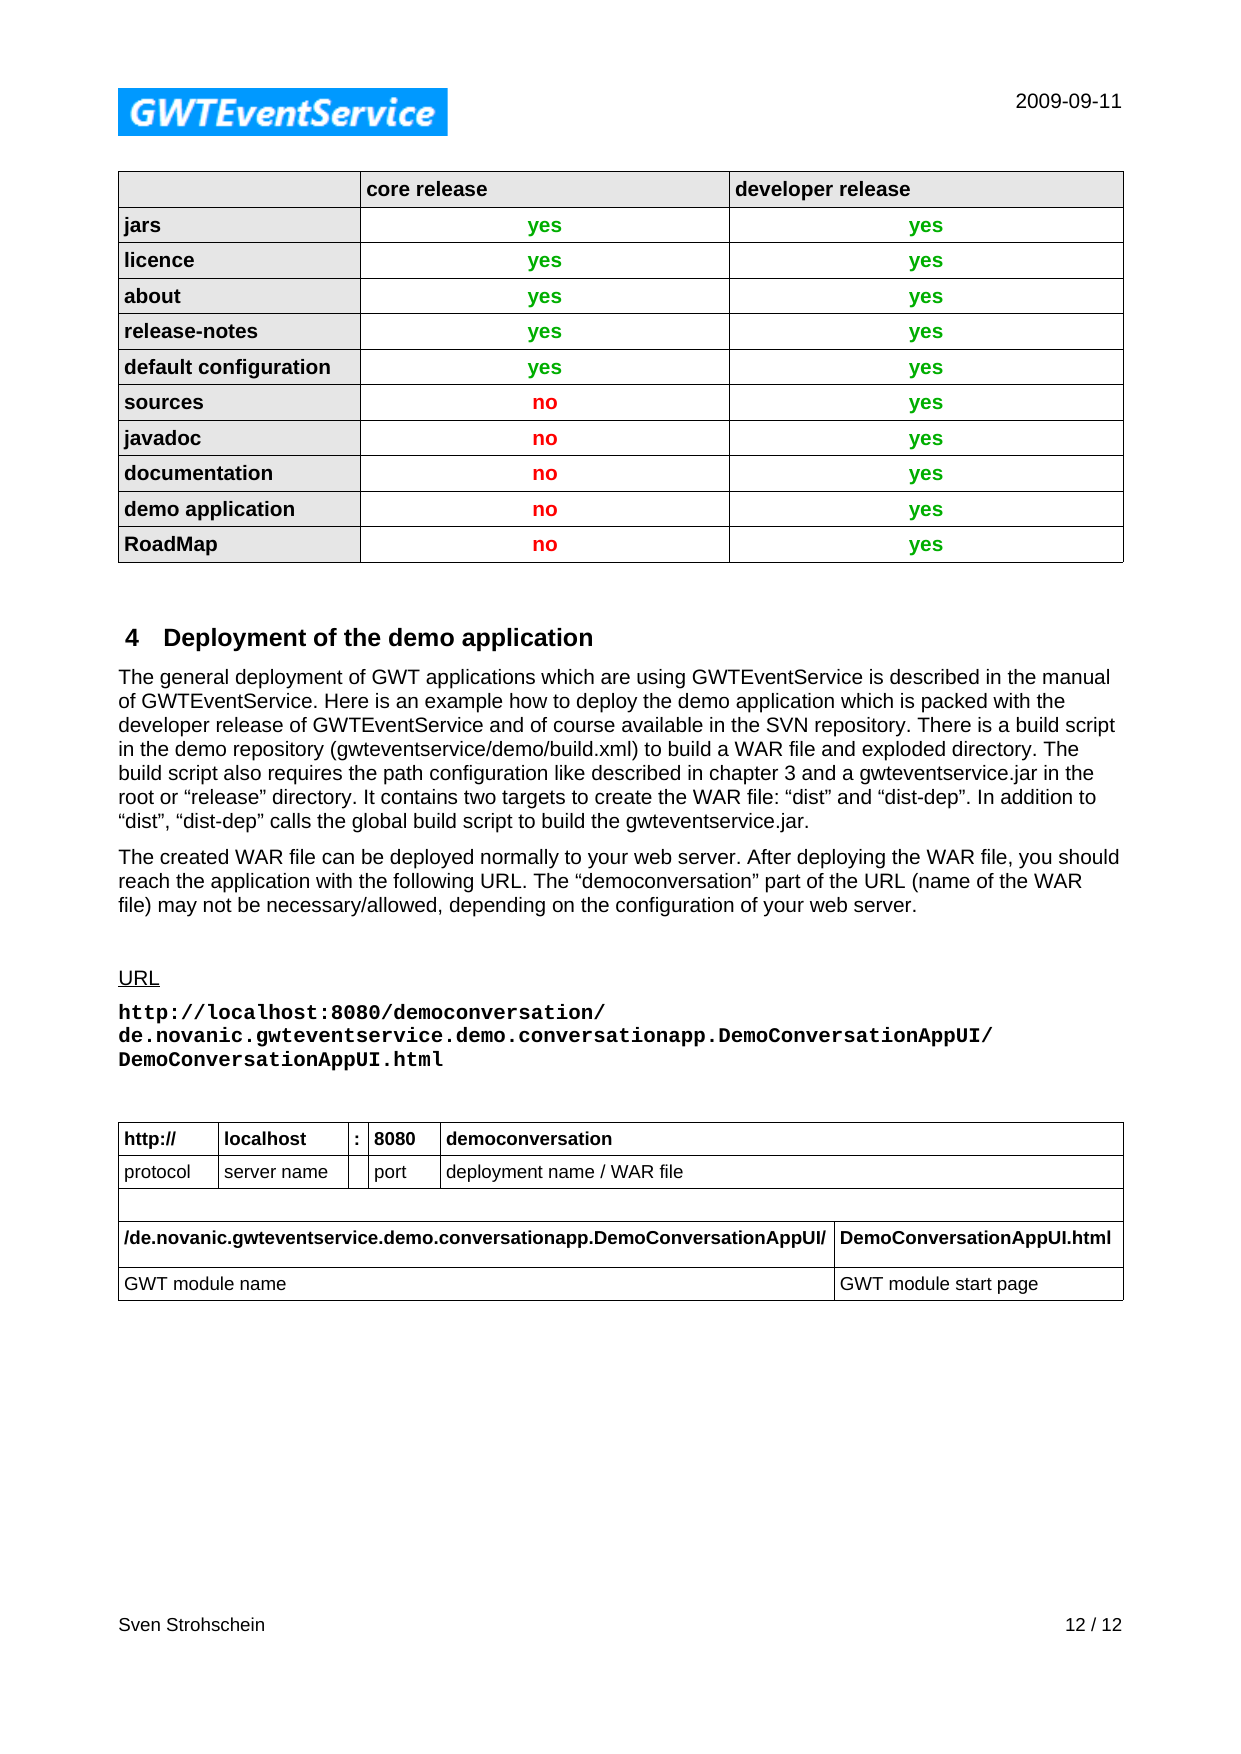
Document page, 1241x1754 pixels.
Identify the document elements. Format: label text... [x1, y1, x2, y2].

table_cell jars [119, 208, 360, 242]
table_cell default configuration [119, 350, 360, 384]
table_cell deployment name / WAR file [441, 1156, 1123, 1188]
text The general deployment of GWT applications which are using GWTEventService is described in the manual of GWTEventService. Here is an example how to deploy the demo application which is packed with the developer release of GWTEventService and of course available in the SVN repository. There is a build script in the demo repository (gwteventservice/demo/build.xml) to build a WAR file and exploded directory. The build script also requires the path configuration like described in chapter 3 and a gwteventservice.jar in the root or “release” directory. It contains two targets to create the WAR file: “dist” and “dist-dep”. In addition to “dist”, “dist-dep” calls the global build script to build the gwteventservice.jar. [118, 665, 1122, 832]
table_cell demo application [119, 492, 360, 526]
table_cell yes [730, 527, 1123, 562]
table_header democonversation [441, 1123, 1123, 1155]
table_cell no [361, 385, 729, 420]
table_header http:// [119, 1123, 218, 1155]
table_cell yes [730, 314, 1123, 349]
table_cell licence [119, 243, 360, 278]
table_cell protocol [119, 1156, 218, 1188]
table_cell yes [361, 314, 729, 349]
table_cell no [361, 492, 729, 526]
table_cell release-notes [119, 314, 360, 349]
table_cell yes [730, 243, 1123, 278]
text URL [118, 965, 1122, 989]
table_header localhost [219, 1123, 348, 1155]
table_cell yes [730, 421, 1123, 455]
table_cell yes [730, 456, 1123, 491]
table_header developer release [730, 172, 1123, 207]
table_cell yes [730, 208, 1123, 242]
table_cell /de.novanic.gwteventservice.demo.conversationapp.DemoConversationAppUI/ [119, 1222, 834, 1267]
table_cell RoadMap [119, 527, 360, 562]
table_header [119, 172, 360, 207]
table_cell yes [361, 208, 729, 242]
table_cell no [361, 527, 729, 562]
table_cell GWT module name [119, 1268, 834, 1300]
table_cell yes [361, 243, 729, 278]
table_header core release [361, 172, 729, 207]
table_header 8080 [369, 1123, 440, 1155]
table_cell no [361, 456, 729, 491]
table_cell yes [361, 279, 729, 313]
subtitle Deployment of the demo application [118, 623, 1122, 652]
table_cell port [369, 1156, 440, 1188]
text The created WAR file can be deployed normally to your web server. After deploying the WAR file, you should reach the application with the following URL. The “democonversation” part of the URL (name of the WAR file) may not be necessary/allowed, depending on the configuration of your web server. [118, 845, 1122, 917]
table_cell [119, 1189, 1123, 1221]
table_cell GWT module start page [835, 1268, 1123, 1300]
picture [118, 88, 448, 136]
table_cell yes [730, 492, 1123, 526]
table_cell yes [730, 385, 1123, 420]
table_cell yes [730, 279, 1123, 313]
table_cell sources [119, 385, 360, 420]
table_cell server name [219, 1156, 348, 1188]
table_cell yes [361, 350, 729, 384]
table_header : [349, 1123, 368, 1155]
table_cell about [119, 279, 360, 313]
table_cell DemoConversationAppUI.html [835, 1222, 1123, 1267]
table_cell [349, 1156, 368, 1188]
text http://localhost:8080/democonversation/de.novanic.gwteventservice.demo.conversationapp.DemoConversationAppUI/DemoConversationAppUI.html [118, 1002, 1122, 1073]
table_cell documentation [119, 456, 360, 491]
table_cell javadoc [119, 421, 360, 455]
table_cell no [361, 421, 729, 455]
table_cell yes [730, 350, 1123, 384]
